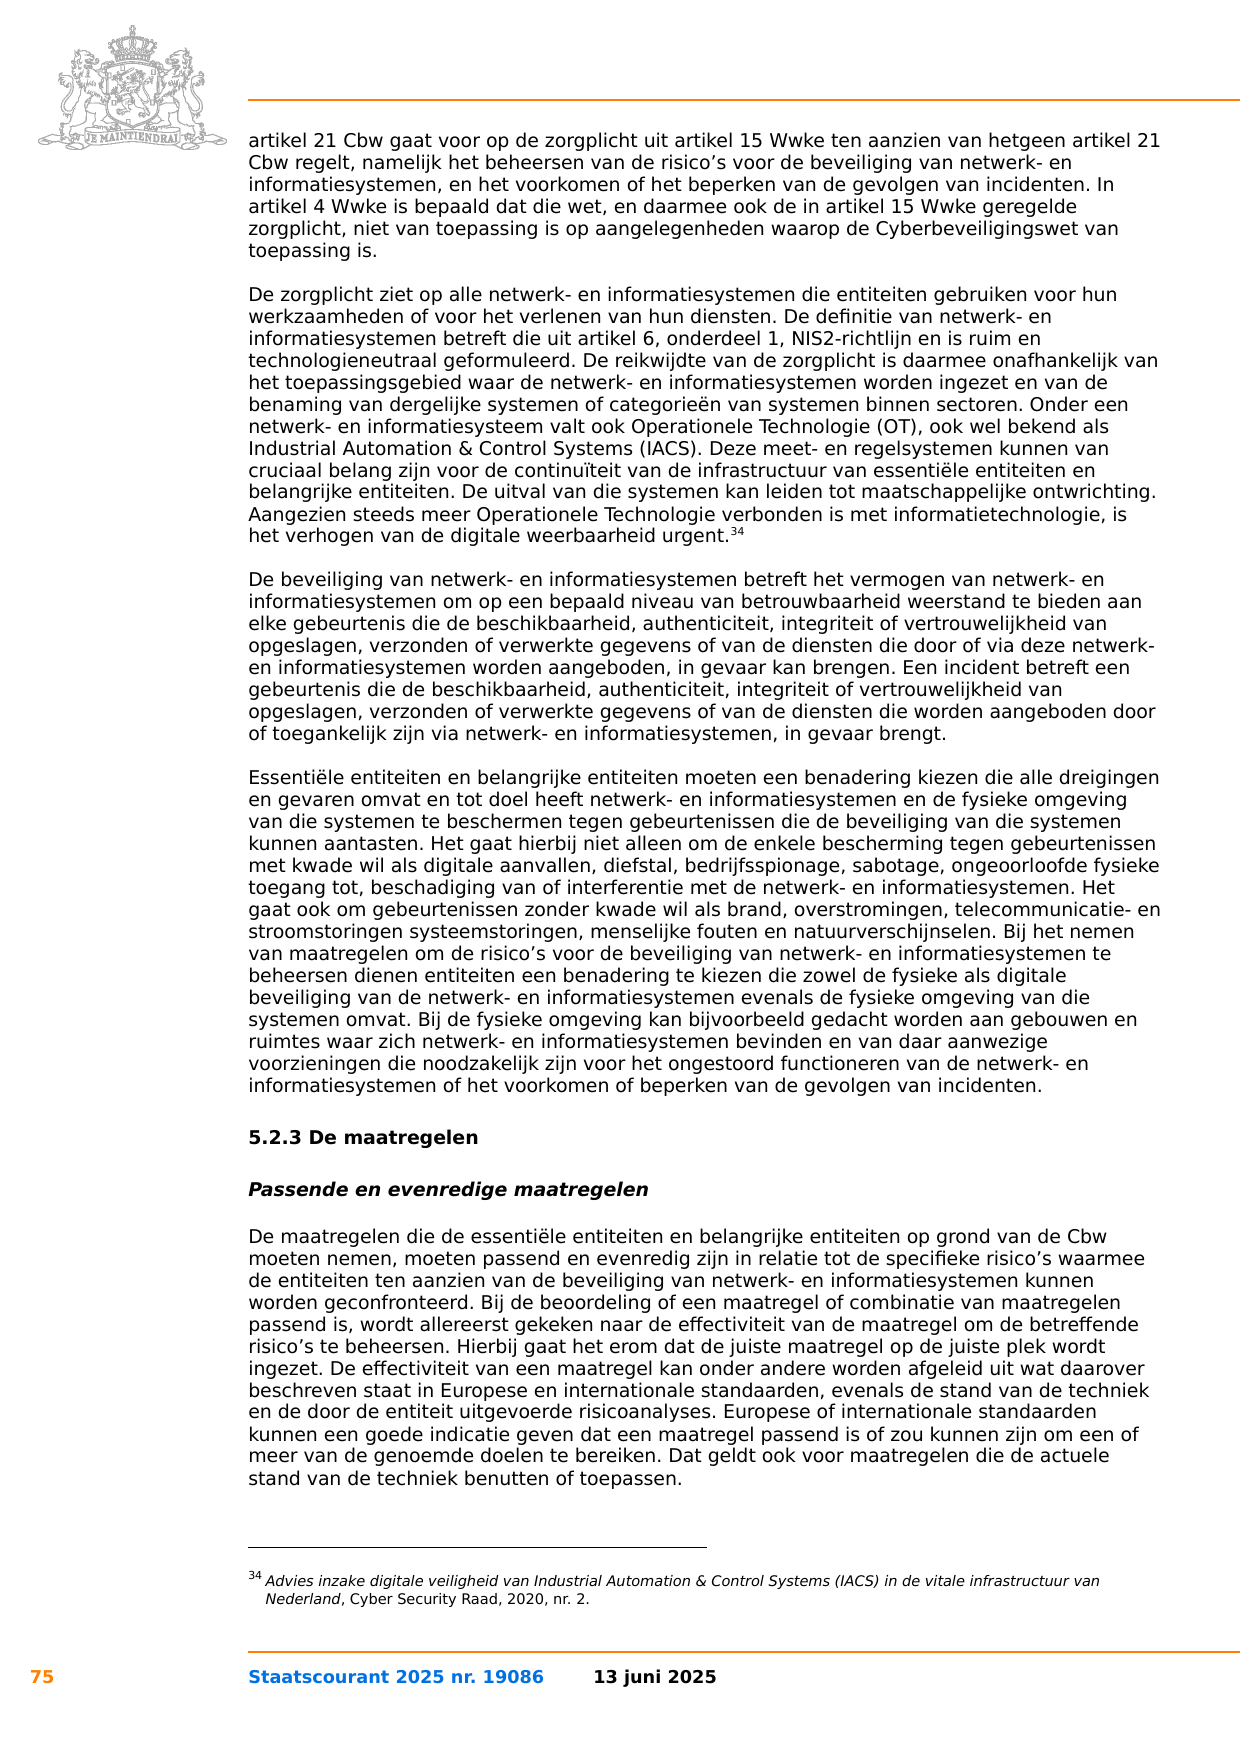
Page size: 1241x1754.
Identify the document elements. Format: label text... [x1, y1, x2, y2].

subtitle Passende en evenredige maatregelen [248, 1179, 1163, 1201]
text De beveiliging van netwerk- en informatiesystemen betreft het vermogen van netwerk- en informatiesystemen om op een bepaald niveau van betrouwbaarheid weerstand te bieden aan elke gebeurtenis die de beschikbaarheid, authenticiteit, integriteit of vertrouwelijkheid van opgeslagen, verzonden of verwerkte gegevens of van de diensten die door of via deze netwerk- en informatiesystemen worden aangeboden, in gevaar kan brengen. Een incident betreft een gebeurtenis die de beschikbaarheid, authenticiteit, integriteit of vertrouwelijkheid van opgeslagen, verzonden of verwerkte gegevens of van de diensten die worden aangeboden door of toegankelijk zijn via netwerk- en informatiesystemen, in gevaar brengt. [248, 569, 1163, 745]
text Advies inzake digitale veiligheid van Industrial Automation & Control Systems (IACS) in de vitale infrastructuur van Nederland, Cyber Security Raad, 2020, nr. 2. [248, 1569, 1163, 1608]
text De zorgplicht ziet op alle netwerk- en informatiesystemen die entiteiten gebruiken voor hun werkzaamheden of voor het verlenen van hun diensten. De definitie van netwerk- en informatiesystemen betreft die uit artikel 6, onderdeel 1, NIS2-richtlijn en is ruim en technologieneutraal geformuleerd. De reikwijdte van de zorgplicht is daarmee onafhankelijk van het toepassingsgebied waar de netwerk- en informatiesystemen worden ingezet en van de benaming van dergelijke systemen of categorieën van systemen binnen sectoren. Onder een netwerk- en informatiesysteem valt ook Operationele Technologie (OT), ook wel bekend als Industrial Automation & Control Systems (IACS). Deze meet- en regelsystemen kunnen van cruciaal belang zijn voor de continuïteit van de infrastructuur van essentiële entiteiten en belangrijke entiteiten. De uitval van die systemen kan leiden tot maatschappelijke ontwrichting. Aangezien steeds meer Operationele Technologie verbonden is met informatietechnologie, is het verhogen van de digitale weerbaarheid urgent. [248, 284, 1163, 547]
text Essentiële entiteiten en belangrijke entiteiten moeten een benadering kiezen die alle dreigingen en gevaren omvat en tot doel heeft netwerk- en informatiesystemen en de fysieke omgeving van die systemen te beschermen tegen gebeurtenissen die de beveiliging van die systemen kunnen aantasten. Het gaat hierbij niet alleen om de enkele bescherming tegen gebeurtenissen met kwade wil als digitale aanvallen, diefstal, bedrijfsspionage, sabotage, ongeoorloofde fysieke toegang tot, beschadiging van of interferentie met de netwerk- en informatiesystemen. Het gaat ook om gebeurtenissen zonder kwade wil als brand, overstromingen, telecommunicatie- en stroomstoringen systeemstoringen, menselijke fouten en natuurverschijnselen. Bij het nemen van maatregelen om de risico’s voor de beveiliging van netwerk- en informatiesystemen te beheersen dienen entiteiten een benadering te kiezen die zowel de fysieke als digitale beveiliging van de netwerk- en informatiesystemen evenals de fysieke omgeving van die systemen omvat. Bij de fysieke omgeving kan bijvoorbeeld gedacht worden aan gebouwen en ruimtes waar zich netwerk- en informatiesystemen bevinden en van daar aanwezige voorzieningen die noodzakelijk zijn voor het ongestoord functioneren van de netwerk- en informatiesystemen of het voorkomen of beperken van de gevolgen van incidenten. [248, 767, 1163, 1097]
text artikel 21 Cbw gaat voor op de zorgplicht uit artikel 15 Wwke ten aanzien van hetgeen artikel 21 Cbw regelt, namelijk het beheersen van de risico’s voor de beveiliging van netwerk- en informatiesystemen, en het voorkomen of het beperken van de gevolgen van incidenten. In artikel 4 Wwke is bepaald dat die wet, en daarmee ook de in artikel 15 Wwke geregelde zorgplicht, niet van toepassing is op aangelegenheden waarop de Cyberbeveiligingswet van toepassing is. [248, 130, 1163, 262]
subtitle 5.2.3 De maatregelen [248, 1127, 1163, 1149]
picture [38, 25, 227, 150]
text De maatregelen die de essentiële entiteiten en belangrijke entiteiten op grond van de Cbw moeten nemen, moeten passend en evenredig zijn in relatie tot de specifieke risico’s waarmee de entiteiten ten aanzien van de beveiliging van netwerk- en informatiesystemen kunnen worden geconfronteerd. Bij de beoordeling of een maatregel of combinatie van maatregelen passend is, wordt allereerst gekeken naar de effectiviteit van de maatregel om de betreffende risico’s te beheersen. Hierbij gaat het erom dat de juiste maatregel op de juiste plek wordt ingezet. De effectiviteit van een maatregel kan onder andere worden afgeleid uit wat daarover beschreven staat in Europese en internationale standaarden, evenals de stand van de techniek en de door de entiteit uitgevoerde risicoanalyses. Europese of internationale standaarden kunnen een goede indicatie geven dat een maatregel passend is of zou kunnen zijn om een of meer van de genoemde doelen te bereiken. Dat geldt ook voor maatregelen die de actuele stand van de techniek benutten of toepassen. [248, 1226, 1163, 1489]
